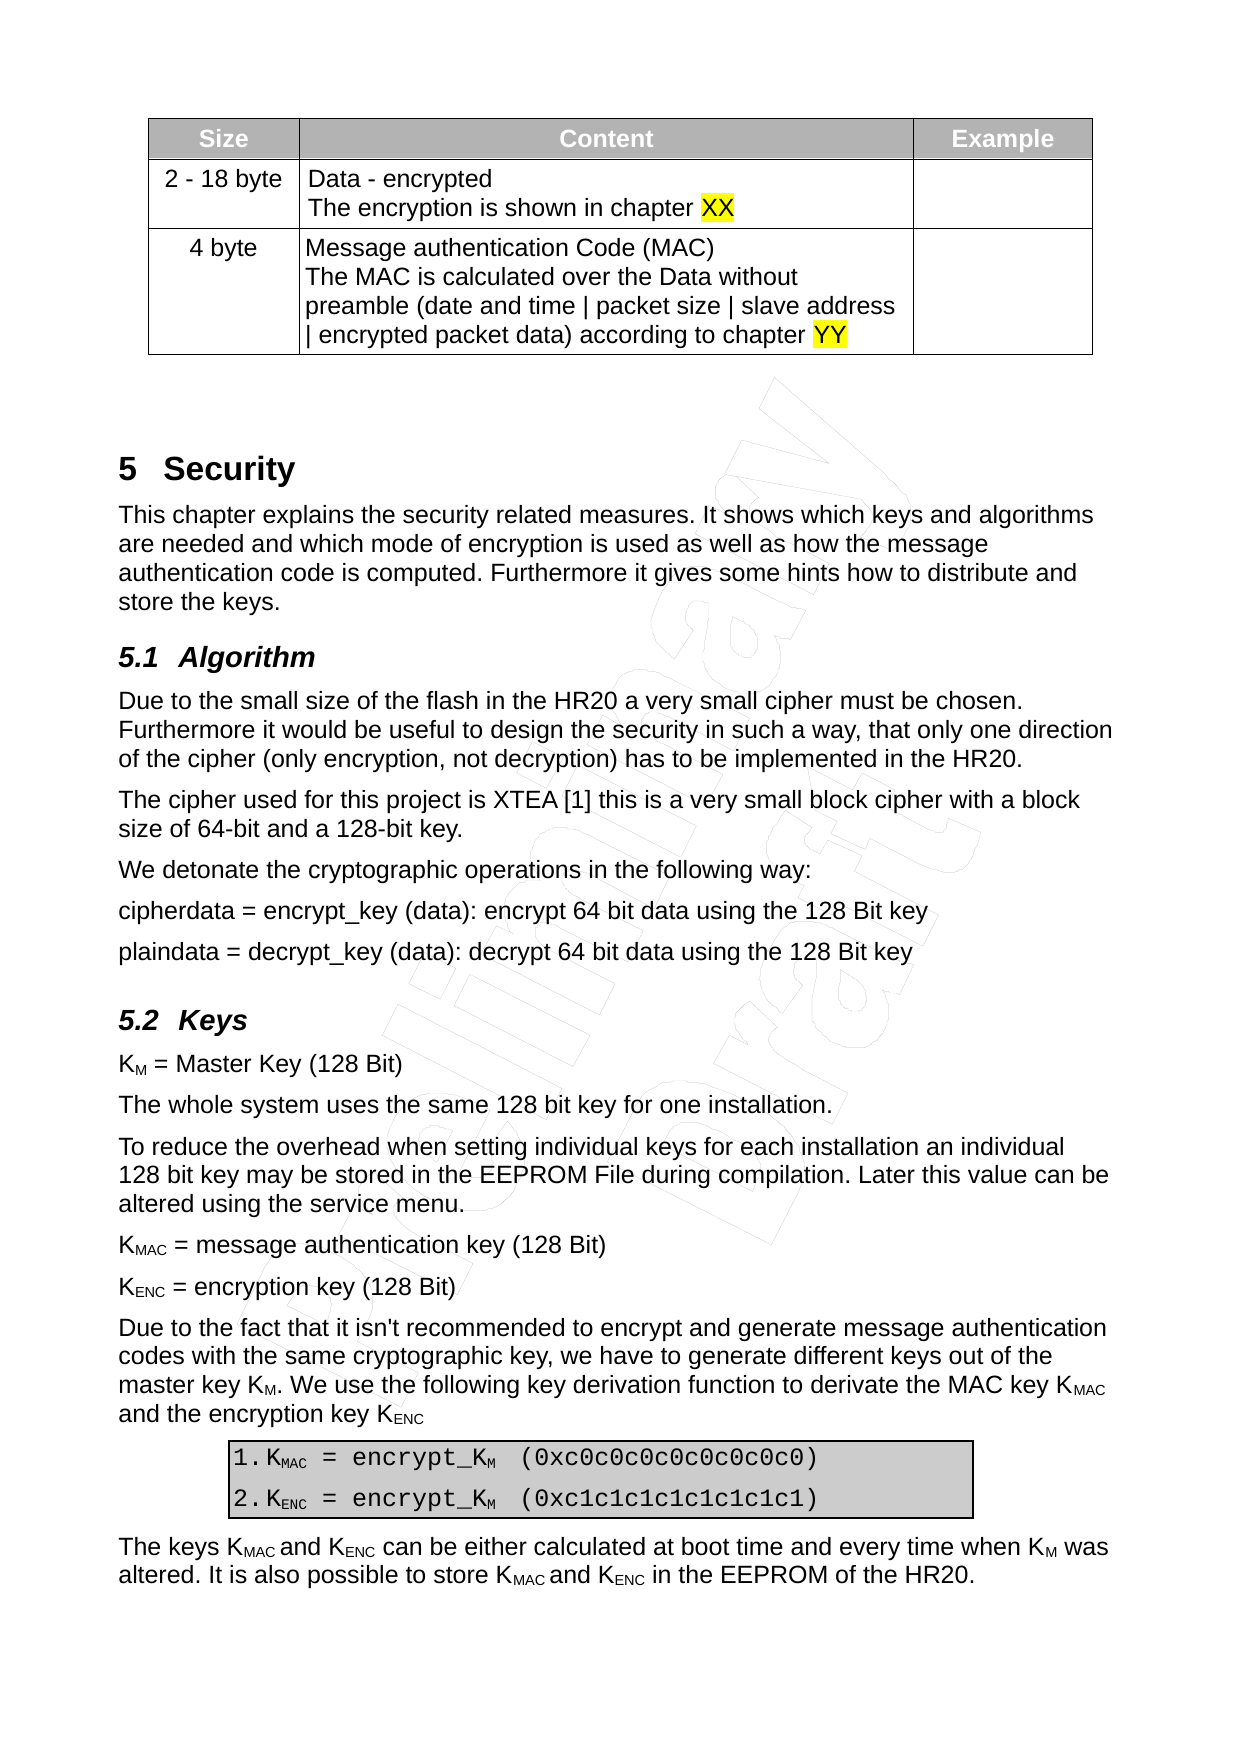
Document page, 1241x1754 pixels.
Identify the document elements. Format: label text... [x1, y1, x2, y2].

table_cell Message authentication Code (MAC) The MAC is calculated over the Data without preamble (date and time | packet size | slave address | encrypted packet data) according to chapter YY [300, 229, 913, 354]
text We detonate the cryptographic operations in the following way: [118, 855, 1122, 884]
table_cell [914, 160, 1092, 227]
text This chapter explains the security related measures. It shows which keys and algorithms are needed and which mode of encryption is used as well as how the message authentication code is computed. Furthermore it gives some hints how to distribute and store the keys. [118, 500, 1122, 615]
table_header Example [914, 119, 1092, 158]
subtitle Keys [118, 1003, 1122, 1037]
subtitle Security [118, 449, 1122, 488]
table_cell 2 - 18 byte [149, 160, 299, 227]
table_header Size [149, 119, 299, 158]
list KMAC = encrypt_KM (0xc0c0c0c0c0c0c0c0) [230, 1442, 972, 1473]
text The whole system uses the same 128 bit key for one installation. [118, 1091, 1122, 1119]
table_cell 4 byte [149, 229, 299, 354]
text KENC = encryption key (128 Bit) [118, 1271, 1122, 1300]
text The cipher used for this project is XTEA [1] this is a very small block cipher with a block size of 64-bit and a 128-bit key. [118, 785, 1122, 842]
text cipherdata = encrypt_key (data): encrypt 64 bit data using the 128 Bit key [118, 896, 1122, 925]
text KM = Master Key (128 Bit) [118, 1049, 1122, 1078]
text To reduce the overhead when setting individual keys for each installation an individual 128 bit key may be stored in the EEPROM File during compilation. Later this value can be altered using the service menu. [118, 1132, 1122, 1218]
subtitle Algorithm [118, 640, 1122, 674]
text KMAC = message authentication key (128 Bit) [118, 1230, 1122, 1259]
text Due to the fact that it isn't recommended to encrypt and generate message authentication codes with the same cryptographic key, we have to generate different keys out of the master key KM. We use the following key derivation function to derivate the MAC key KMAC and the encryption key KENC [118, 1313, 1122, 1428]
table_header Content [300, 119, 913, 158]
text Due to the small size of the flash in the HR20 a very small cipher must be chosen. Furthermore it would be useful to design the security in such a way, that only one direction of the cipher (only encryption, not decryption) has to be implemented in the HR20. [118, 686, 1122, 773]
text The keys KMAC and KENC can be either calculated at boot time and every time when KM was altered. It is also possible to store KMAC and KENC in the EEPROM of the HR20. [118, 1531, 1122, 1589]
text plaindata = decrypt_key (data): decrypt 64 bit data using the 128 Bit key [118, 937, 1122, 966]
list KENC = encrypt_KM (0xc1c1c1c1c1c1c1c1) [230, 1481, 972, 1517]
table_cell [914, 229, 1092, 354]
table_cell Data - encrypted The encryption is shown in chapter XX [300, 160, 913, 227]
